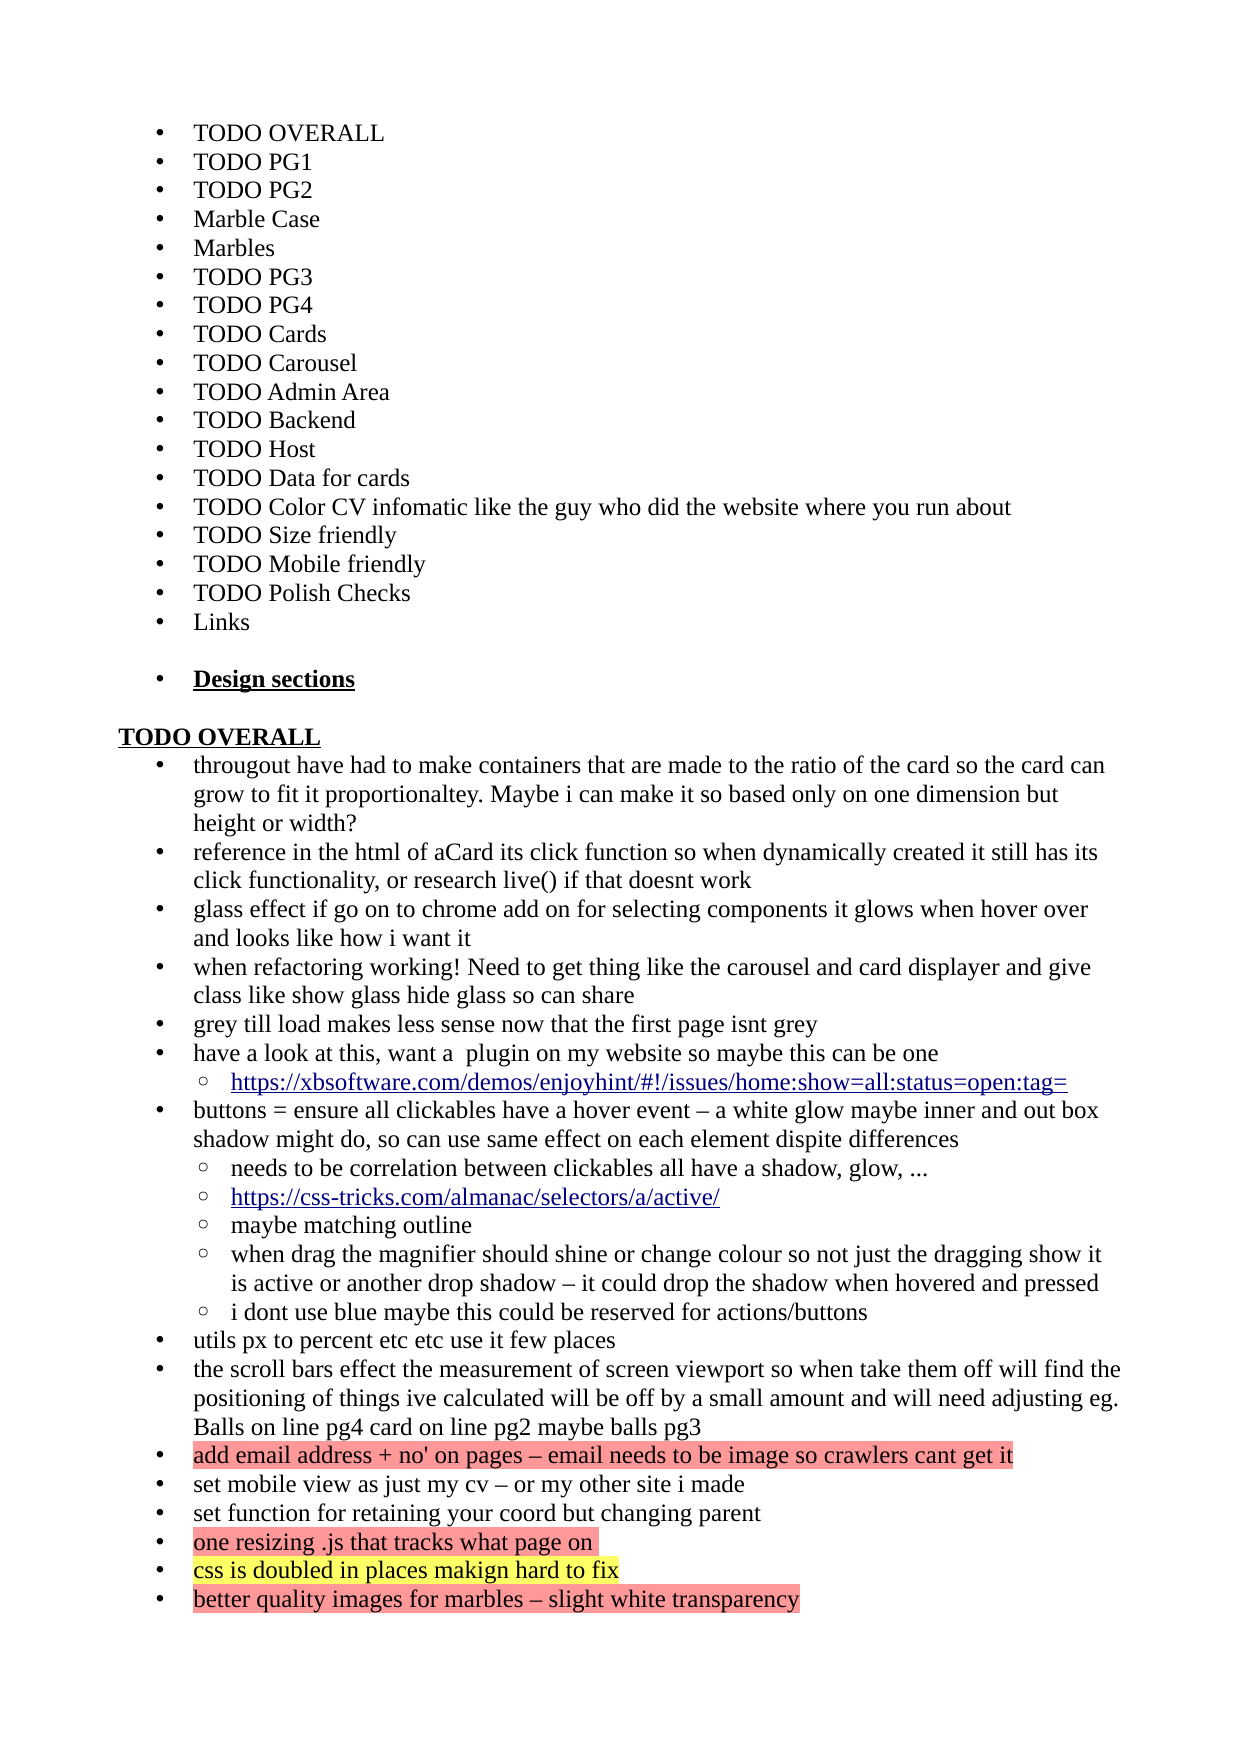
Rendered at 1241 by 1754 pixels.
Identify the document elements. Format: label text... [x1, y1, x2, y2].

list TODO PG3 [156, 262, 1122, 291]
list Links [156, 607, 1122, 636]
list TODO Mobile friendly [156, 549, 1122, 578]
list have a look at this, want a plugin on my website so maybe this can be one [156, 1038, 1122, 1067]
list better quality images for marbles – slight white transparency [156, 1584, 1122, 1613]
list glass effect if go on to chrome add on for selecting components it glows when hover over and looks like how i want it [156, 894, 1122, 952]
list TODO Size friendly [156, 521, 1122, 549]
list Marble Case [156, 204, 1122, 233]
list througout have had to make containers that are made to the ratio of the card so the card can grow to fit it proportionaltey. Maybe i can make it so based only on one dimension but height or width? [156, 751, 1122, 837]
list Marbles [156, 233, 1122, 262]
list set mobile view as just my cv – or my other site i made [156, 1469, 1122, 1498]
list set function for retaining your coord but changing parent [156, 1498, 1122, 1527]
list maybe matching outline [193, 1211, 1122, 1239]
list i dont use blue maybe this could be reserved for actions/buttons [193, 1297, 1122, 1326]
list TODO Carousel [156, 348, 1122, 377]
list TODO Cards [156, 319, 1122, 348]
list TODO OVERALL [156, 118, 1122, 147]
list Design sections [156, 664, 1122, 693]
list https://css-tricks.com/almanac/selectors/a/active/ [193, 1182, 1122, 1211]
list TODO PG1 [156, 147, 1122, 176]
text TODO OVERALL [118, 722, 1122, 751]
list TODO Host [156, 434, 1122, 463]
list buttons = ensure all clickables have a hover event – a white glow maybe inner and out box shadow might do, so can use same effect on each element dispite differences [156, 1096, 1122, 1153]
list TODO PG2 [156, 176, 1122, 204]
list TODO Data for cards [156, 463, 1122, 492]
list reference in the html of aCard its click function so when dynamically created it still has its click functionality, or research live() if that doesnt work [156, 837, 1122, 894]
list TODO Admin Area [156, 377, 1122, 406]
list grey till load makes less sense now that the first page isnt grey [156, 1009, 1122, 1038]
list utils px to percent etc etc use it few places [156, 1326, 1122, 1354]
list css is doubled in places makign hard to fix [156, 1556, 1122, 1584]
list TODO PG4 [156, 291, 1122, 319]
list the scroll bars effect the measurement of screen viewport so when take them off will find the positioning of things ive calculated will be off by a small amount and will need adjusting eg. Balls on line pg4 card on line pg2 maybe balls pg3 [156, 1354, 1122, 1441]
list needs to be correlation between clickables all have a shadow, glow, ... [193, 1153, 1122, 1182]
list https://xbsoftware.com/demos/enjoyhint/#!/issues/home:show=all:status=open:tag= [193, 1067, 1122, 1096]
list when refactoring working! Need to get thing like the carousel and card displayer and give class like show glass hide glass so can share [156, 952, 1122, 1009]
list TODO Backend [156, 406, 1122, 434]
list when drag the magnifier should shine or change colour so not just the dragging show it is active or another drop shadow – it could drop the shadow when hovered and pressed [193, 1239, 1122, 1297]
list add email address + no' on pages – email needs to be image so crawlers cant get it [156, 1441, 1122, 1469]
list one resizing .js that tracks what page on [156, 1527, 1122, 1556]
list TODO Color CV infomatic like the guy who did the website where you run about [156, 492, 1122, 521]
list TODO Polish Checks [156, 578, 1122, 607]
